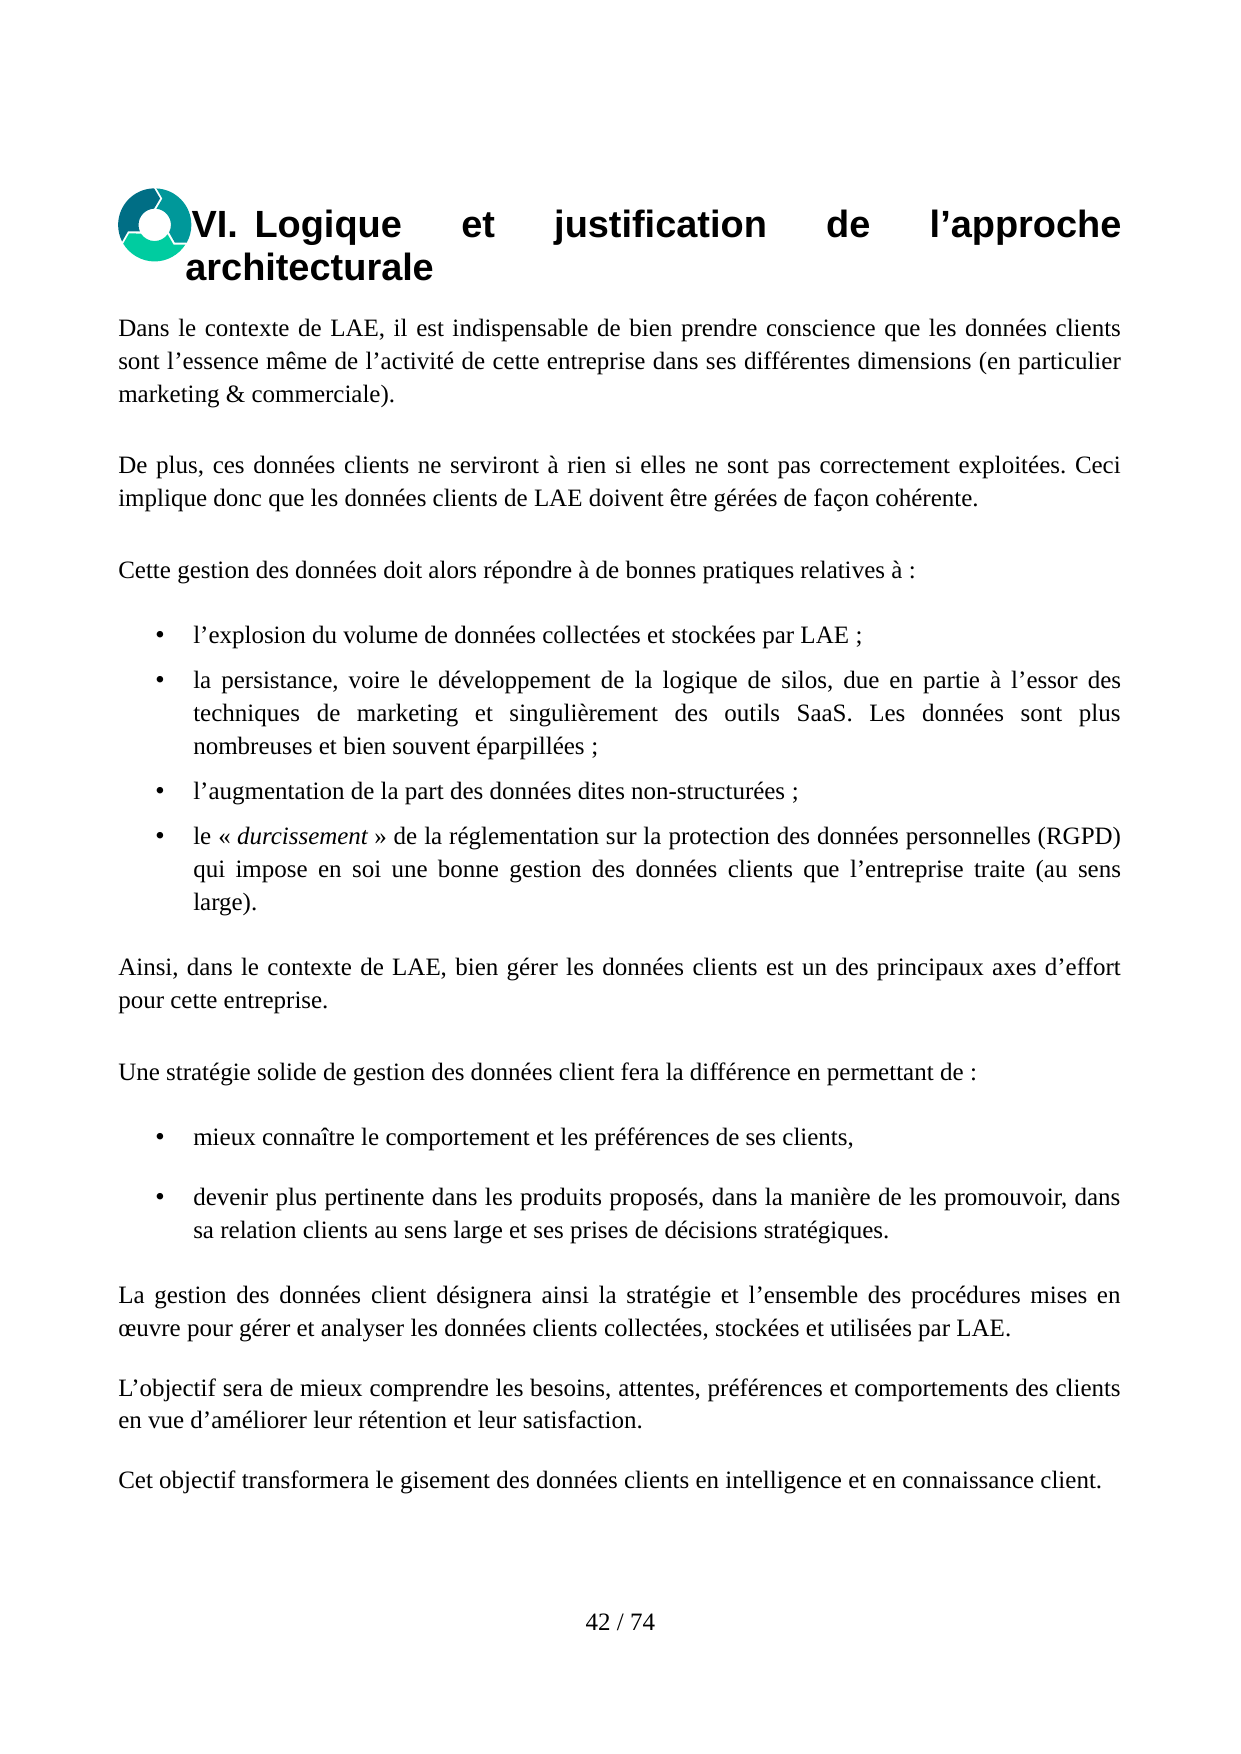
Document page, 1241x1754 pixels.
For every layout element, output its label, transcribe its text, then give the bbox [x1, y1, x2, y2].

list la persistance, voire le développement de la logique de silos, due en partie à l’essor des techniques de marketing et singulièrement des outils SaaS. Les données sont plus nombreuses et bien souvent éparpillées ; [156, 665, 1122, 760]
text Ainsi, dans le contexte de LAE, bien gérer les données clients est un des principaux axes d’effort pour cette entreprise. [118, 952, 1122, 1014]
list l’augmentation de la part des données dites non-structurées ; [156, 776, 1122, 805]
text La gestion des données client désignera ainsi la stratégie et l’ensemble des procédures mises en œuvre pour gérer et analyser les données clients collectées, stockées et utilisées par LAE. [118, 1280, 1122, 1342]
list l’explosion du volume de données collectées et stockées par LAE ; [156, 620, 1122, 649]
subtitle Logique et justification de l’approche architecturale [118, 201, 1122, 289]
text Dans le contexte de LAE, il est indispensable de bien prendre conscience que les données clients sont l’essence même de l’activité de cette entreprise dans ses différentes dimensions (en particulier marketing & commerciale). [118, 313, 1122, 408]
text Cet objectif transformera le gisement des données clients en intelligence et en connaissance client. [118, 1465, 1122, 1494]
list mieux connaître le comportement et les préférences de ses clients, [156, 1122, 1122, 1151]
text De plus, ces données clients ne serviront à rien si elles ne sont pas correctement exploitées. Ceci implique donc que les données clients de LAE doivent être gérées de façon cohérente. [118, 450, 1122, 512]
list devenir plus pertinente dans les produits proposés, dans la manière de les promouvoir, dans sa relation clients au sens large et ses prises de décisions stratégiques. [156, 1182, 1122, 1243]
text L’objectif sera de mieux comprendre les besoins, attentes, préférences et comportements des clients en vue d’améliorer leur rétention et leur satisfaction. [118, 1373, 1122, 1434]
text Cette gestion des données doit alors répondre à de bonnes pratiques relatives à : [118, 555, 1122, 583]
text Une stratégie solide de gestion des données client fera la différence en permettant de : [118, 1057, 1122, 1086]
list le « durcissement » de la réglementation sur la protection des données personnelles (RGPD) qui impose en soi une bonne gestion des données clients que l’entreprise traite (au sens large). [156, 821, 1122, 916]
